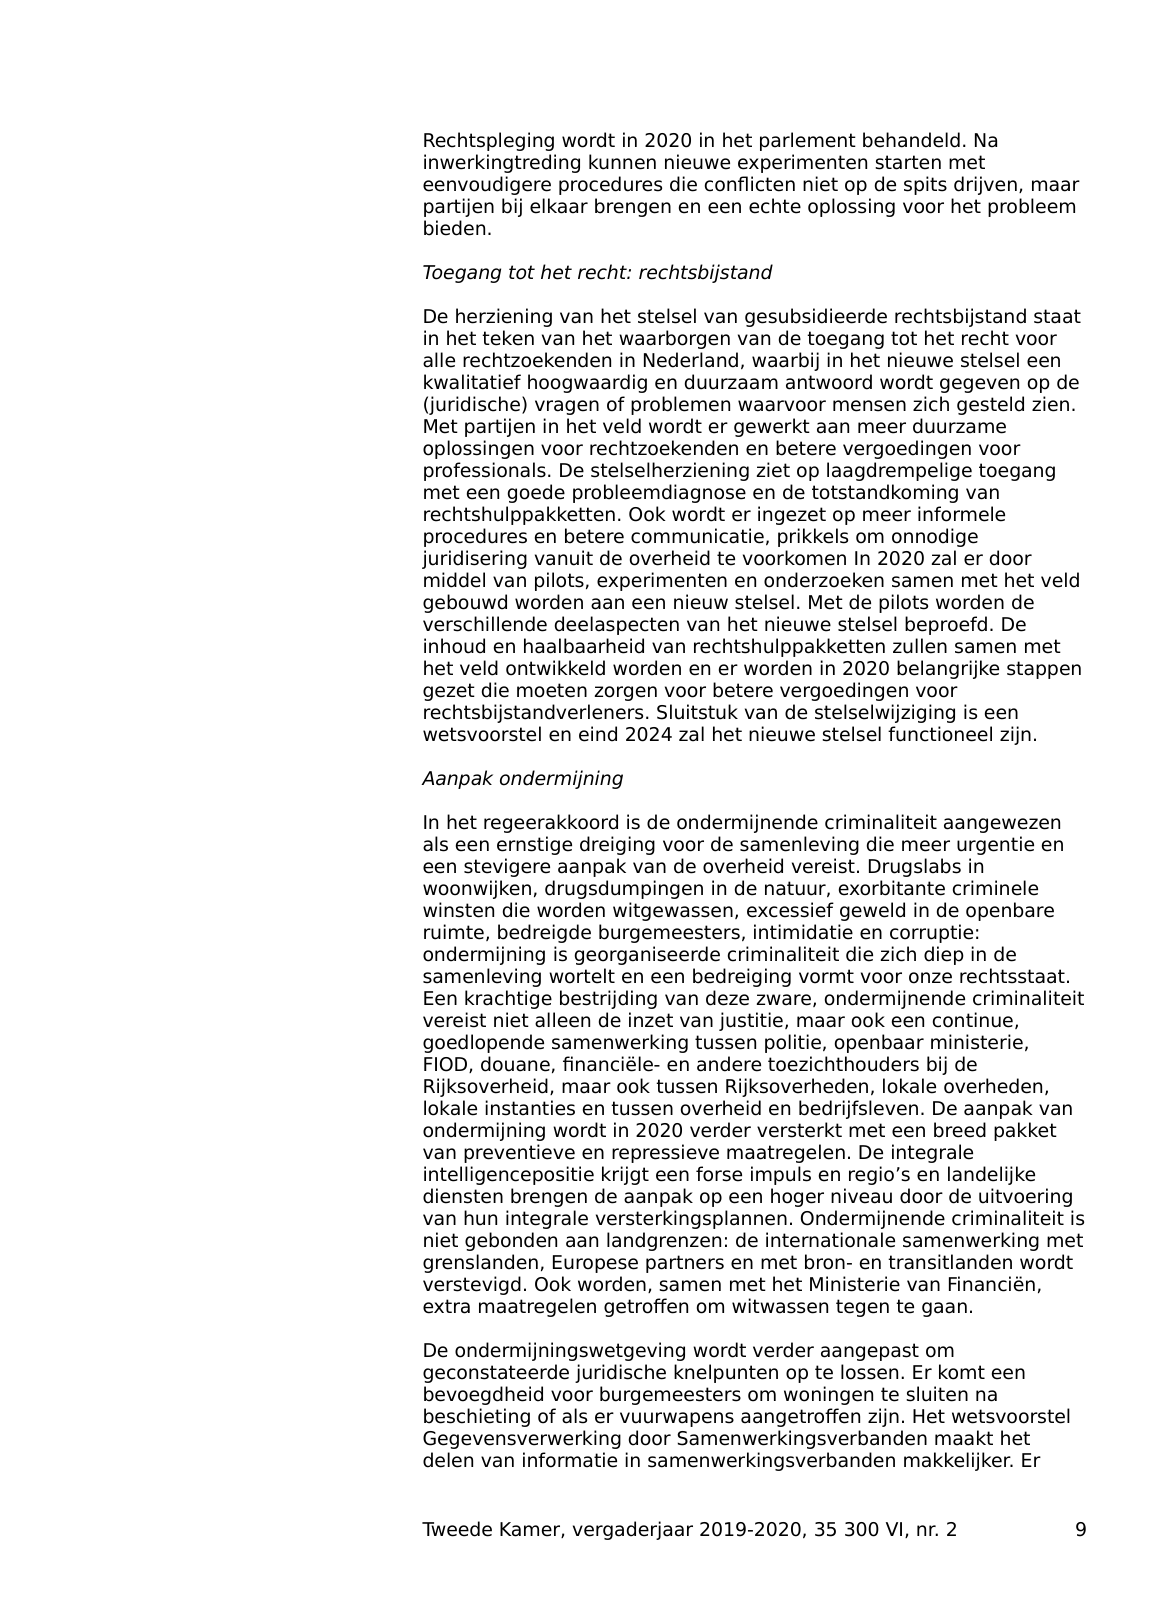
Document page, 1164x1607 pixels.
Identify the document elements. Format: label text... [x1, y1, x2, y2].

text De ondermijningswetgeving wordt verder aangepast om geconstateerde juridische knelpunten op te lossen. Er komt een bevoegdheid voor burgemeesters om woningen te sluiten na beschieting of als er vuurwapens aangetroffen zijn. Het wetsvoorstel Gegevensverwerking door Samenwerkingsverbanden maakt het delen van informatie in samenwerkingsverbanden makkelijker. Er [422, 1340, 1087, 1472]
subtitle Aanpak ondermijning [422, 768, 1087, 790]
subtitle Toegang tot het recht: rechtsbijstand [422, 262, 1087, 284]
text Rechtspleging wordt in 2020 in het parlement behandeld. Na inwerkingtreding kunnen nieuwe experimenten starten met eenvoudigere procedures die conflicten niet op de spits drijven, maar partijen bij elkaar brengen en een echte oplossing voor het probleem bieden. [422, 130, 1087, 240]
text De herziening van het stelsel van gesubsidieerde rechtsbijstand staat in het teken van het waarborgen van de toegang tot het recht voor alle rechtzoekenden in Nederland, waarbij in het nieuwe stelsel een kwalitatief hoogwaardig en duurzaam antwoord wordt gegeven op de (juridische) vragen of problemen waarvoor mensen zich gesteld zien. Met partijen in het veld wordt er gewerkt aan meer duurzame oplossingen voor rechtzoekenden en betere vergoedingen voor professionals. De stelselherziening ziet op laagdrempelige toegang met een goede probleemdiagnose en de totstandkoming van rechtshulppakketten. Ook wordt er ingezet op meer informele procedures en betere communicatie, prikkels om onnodige juridisering vanuit de overheid te voorkomen In 2020 zal er door middel van pilots, experimenten en onderzoeken samen met het veld gebouwd worden aan een nieuw stelsel. Met de pilots worden de verschillende deelaspecten van het nieuwe stelsel beproefd. De inhoud en haalbaarheid van rechtshulppakketten zullen samen met het veld ontwikkeld worden en er worden in 2020 belangrijke stappen gezet die moeten zorgen voor betere vergoedingen voor rechtsbijstandverleners. Sluitstuk van de stelselwijziging is een wetsvoorstel en eind 2024 zal het nieuwe stelsel functioneel zijn. [422, 306, 1087, 746]
text In het regeerakkoord is de ondermijnende criminaliteit aangewezen als een ernstige dreiging voor de samenleving die meer urgentie en een stevigere aanpak van de overheid vereist. Drugslabs in woonwijken, drugsdumpingen in de natuur, exorbitante criminele winsten die worden witgewassen, excessief geweld in de openbare ruimte, bedreigde burgemeesters, intimidatie en corruptie: ondermijning is georganiseerde criminaliteit die zich diep in de samenleving wortelt en een bedreiging vormt voor onze rechtsstaat. Een krachtige bestrijding van deze zware, ondermijnende criminaliteit vereist niet alleen de inzet van justitie, maar ook een continue, goedlopende samenwerking tussen politie, openbaar ministerie, FIOD, douane, financiële- en andere toezichthouders bij de Rijksoverheid, maar ook tussen Rijksoverheden, lokale overheden, lokale instanties en tussen overheid en bedrijfsleven. De aanpak van ondermijning wordt in 2020 verder versterkt met een breed pakket van preventieve en repressieve maatregelen. De integrale intelligencepositie krijgt een forse impuls en regio’s en landelijke diensten brengen de aanpak op een hoger niveau door de uitvoering van hun integrale versterkingsplannen. Ondermijnende criminaliteit is niet gebonden aan landgrenzen: de internationale samenwerking met grenslanden, Europese partners en met bron- en transitlanden wordt verstevigd. Ook worden, samen met het Ministerie van Financiën, extra maatregelen getroffen om witwassen tegen te gaan. [422, 812, 1087, 1318]
